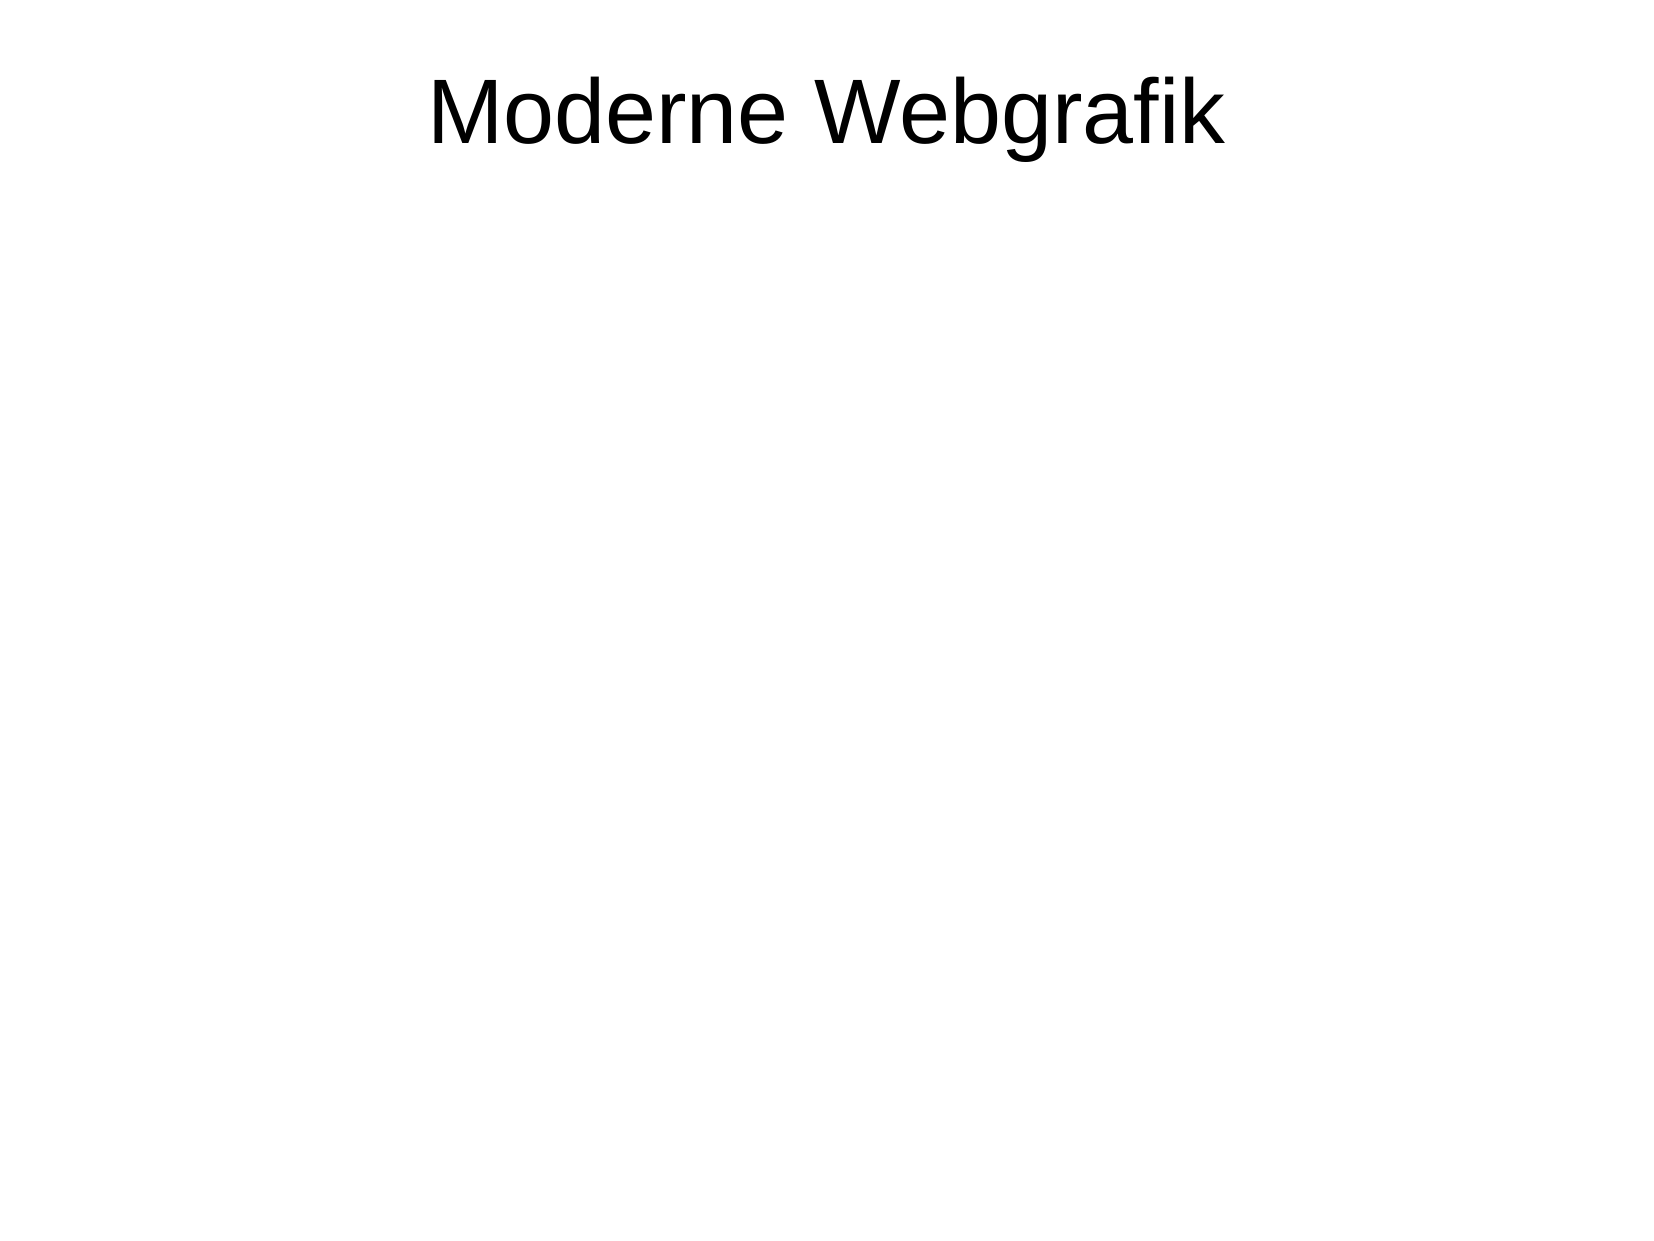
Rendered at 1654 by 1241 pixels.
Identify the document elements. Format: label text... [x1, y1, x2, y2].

title Moderne Webgrafik [82, 8, 1571, 216]
